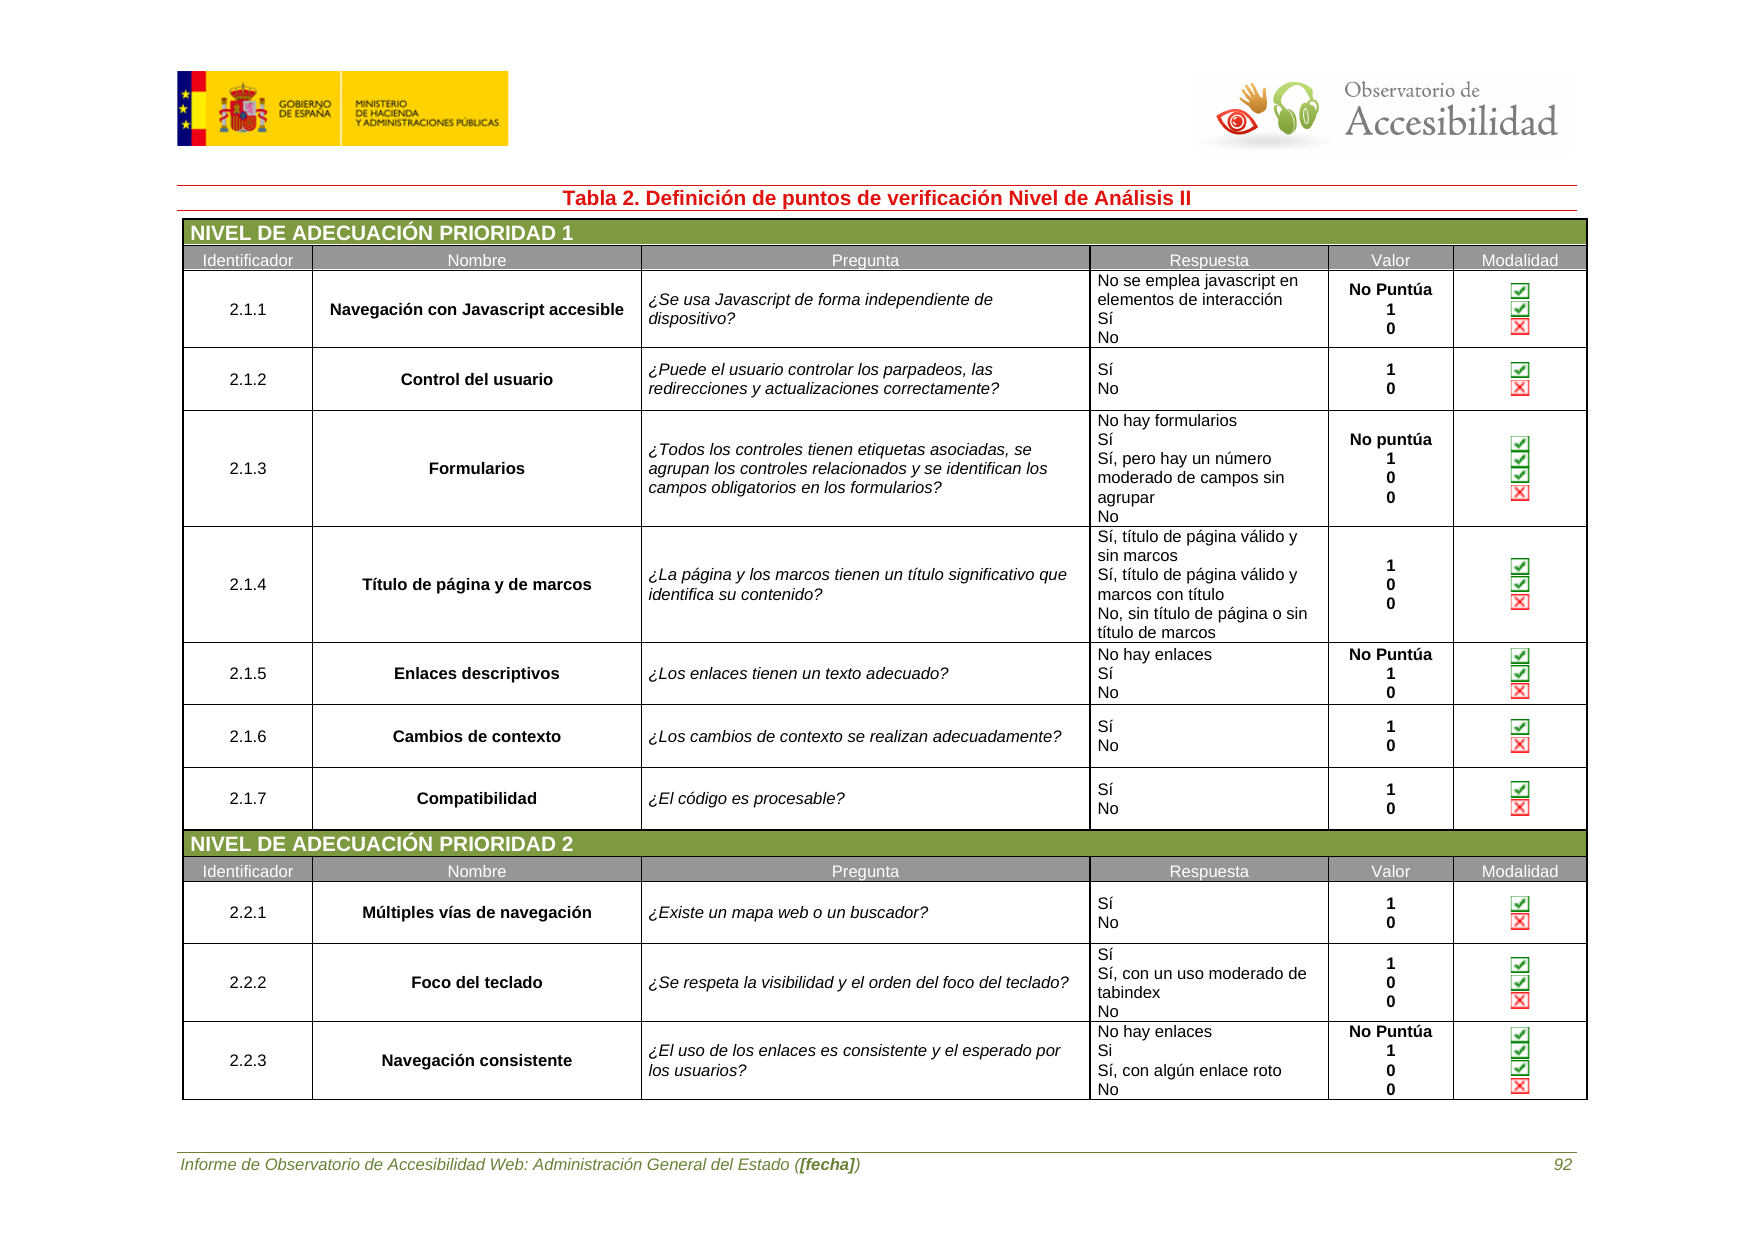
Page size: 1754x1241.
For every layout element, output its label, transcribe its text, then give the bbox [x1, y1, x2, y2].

picture [1510, 318, 1530, 335]
picture [1510, 799, 1530, 816]
table_cell ¿La página y los marcos tienen un título significativo que identifica su contenido? [642, 527, 1089, 642]
table_cell [1454, 643, 1586, 704]
table_cell 2.1.1 [184, 271, 312, 347]
picture [1510, 1027, 1530, 1059]
table_cell Respuesta [1091, 246, 1328, 269]
picture [1510, 436, 1530, 483]
table_cell Cambios de contexto [313, 705, 641, 767]
picture [1510, 283, 1530, 299]
table_cell 2.1.4 [184, 527, 312, 642]
picture [1510, 485, 1530, 501]
table_cell [1454, 944, 1586, 1021]
picture [1510, 913, 1530, 930]
table_cell ¿Los enlaces tienen un texto adecuado? [642, 643, 1089, 704]
table_cell Identificador [184, 246, 312, 269]
table_cell 1 0 0 [1329, 527, 1453, 642]
table_cell No hay enlaces Sí No [1091, 643, 1328, 704]
table_cell No Puntúa 1 0 [1329, 271, 1453, 347]
picture [1510, 975, 1530, 991]
table_cell Sí No [1091, 882, 1328, 943]
table_cell No hay formularios Sí Sí, pero hay un número moderado de campos sin agrupar No [1091, 411, 1328, 526]
picture [1510, 558, 1530, 575]
table_cell [1454, 527, 1586, 642]
table_cell 1 0 [1329, 882, 1453, 943]
table_cell Título de página y de marcos [313, 527, 641, 642]
picture [1510, 992, 1530, 1009]
text Tabla 2. Definición de puntos de verificación Nivel de Análisis II [177, 186, 1577, 210]
table_header NIVEL DE ADECUACIÓN PRIORIDAD 1 [184, 220, 1586, 244]
table_cell Pregunta [642, 857, 1089, 881]
picture [1510, 737, 1530, 753]
table_cell [1454, 348, 1586, 410]
table_cell Sí No [1091, 768, 1328, 829]
table_cell Foco del teclado [313, 944, 641, 1021]
picture [1510, 781, 1530, 798]
table_cell Modalidad [1454, 857, 1586, 881]
picture [177, 71, 509, 146]
table_cell ¿Todos los controles tienen etiquetas asociadas, se agrupan los controles relacionados y se identifican los campos obligatorios en los formularios? [642, 411, 1089, 526]
table_cell Sí No [1091, 705, 1328, 767]
table_cell Respuesta [1091, 857, 1328, 881]
table_cell No Puntúa 1 0 0 [1329, 1022, 1453, 1099]
table_cell Valor [1329, 246, 1453, 269]
table_cell ¿El código es procesable? [642, 768, 1089, 829]
table_cell Nombre [313, 246, 641, 269]
table_cell 1 0 0 [1329, 944, 1453, 1021]
table_cell Sí Sí, con un uso moderado de tabindex No [1091, 944, 1328, 1021]
table_cell No Puntúa 1 0 [1329, 643, 1453, 704]
table_cell Múltiples vías de navegación [313, 882, 641, 943]
table_cell Enlaces descriptivos [313, 643, 641, 704]
picture [1510, 957, 1530, 973]
table_cell Control del usuario [313, 348, 641, 410]
table_cell Identificador [184, 857, 312, 881]
table_cell Navegación consistente [313, 1022, 641, 1099]
table_cell [1454, 705, 1586, 767]
picture [1510, 301, 1530, 317]
table_cell Nombre [313, 857, 641, 881]
table_cell 1 0 [1329, 705, 1453, 767]
table_cell ¿Existe un mapa web o un buscador? [642, 882, 1089, 943]
table_cell 2.1.6 [184, 705, 312, 767]
picture [1510, 594, 1530, 610]
table_cell [1454, 882, 1586, 943]
table_cell Valor [1329, 857, 1453, 881]
table_cell ¿Puede el usuario controlar los parpadeos, las redirecciones y actualizaciones correctamente? [642, 348, 1089, 410]
picture [1510, 648, 1530, 664]
table_cell Sí No [1091, 348, 1328, 410]
picture [1510, 380, 1530, 396]
table_cell Formularios [313, 411, 641, 526]
table_cell 2.1.2 [184, 348, 312, 410]
table_cell No se emplea javascript en elementos de interacción Sí No [1091, 271, 1328, 347]
table_cell ¿Se respeta la visibilidad y el orden del foco del teclado? [642, 944, 1089, 1021]
table_cell 1 0 [1329, 768, 1453, 829]
table_cell Sí, título de página válido y sin marcos Sí, título de página válido y marcos con título No, sin título de página o sin título de marcos [1091, 527, 1328, 642]
table_cell 2.1.7 [184, 768, 312, 829]
table_cell NIVEL DE ADECUACIÓN PRIORIDAD 2 [184, 831, 1586, 856]
picture [1510, 1078, 1530, 1094]
table_cell Navegación con Javascript accesible [313, 271, 641, 347]
table_cell 2.2.2 [184, 944, 312, 1021]
table_cell Pregunta [642, 246, 1089, 269]
table_cell ¿Los cambios de contexto se realizan adecuadamente? [642, 705, 1089, 767]
table_cell Modalidad [1454, 246, 1586, 269]
table_cell [1454, 271, 1586, 347]
picture [1196, 72, 1572, 155]
table_cell [1454, 411, 1586, 526]
table_cell 2.2.1 [184, 882, 312, 943]
picture [1510, 896, 1530, 912]
table_cell [1454, 1022, 1586, 1099]
table_cell No puntúa 1 0 0 [1329, 411, 1453, 526]
table_cell 2.1.5 [184, 643, 312, 704]
picture [1510, 683, 1530, 699]
picture [1510, 1060, 1530, 1076]
picture [1510, 719, 1530, 735]
picture [1510, 665, 1530, 682]
table_cell ¿Se usa Javascript de forma independiente de dispositivo? [642, 271, 1089, 347]
table_cell 1 0 [1329, 348, 1453, 410]
table_cell [1454, 768, 1586, 829]
picture [1510, 362, 1530, 378]
table_cell Compatibilidad [313, 768, 641, 829]
table_cell 2.1.3 [184, 411, 312, 526]
picture [1510, 576, 1530, 592]
table_cell 2.2.3 [184, 1022, 312, 1099]
table_cell ¿El uso de los enlaces es consistente y el esperado por los usuarios? [642, 1022, 1089, 1099]
table_cell No hay enlaces Si Sí, con algún enlace roto No [1091, 1022, 1328, 1099]
